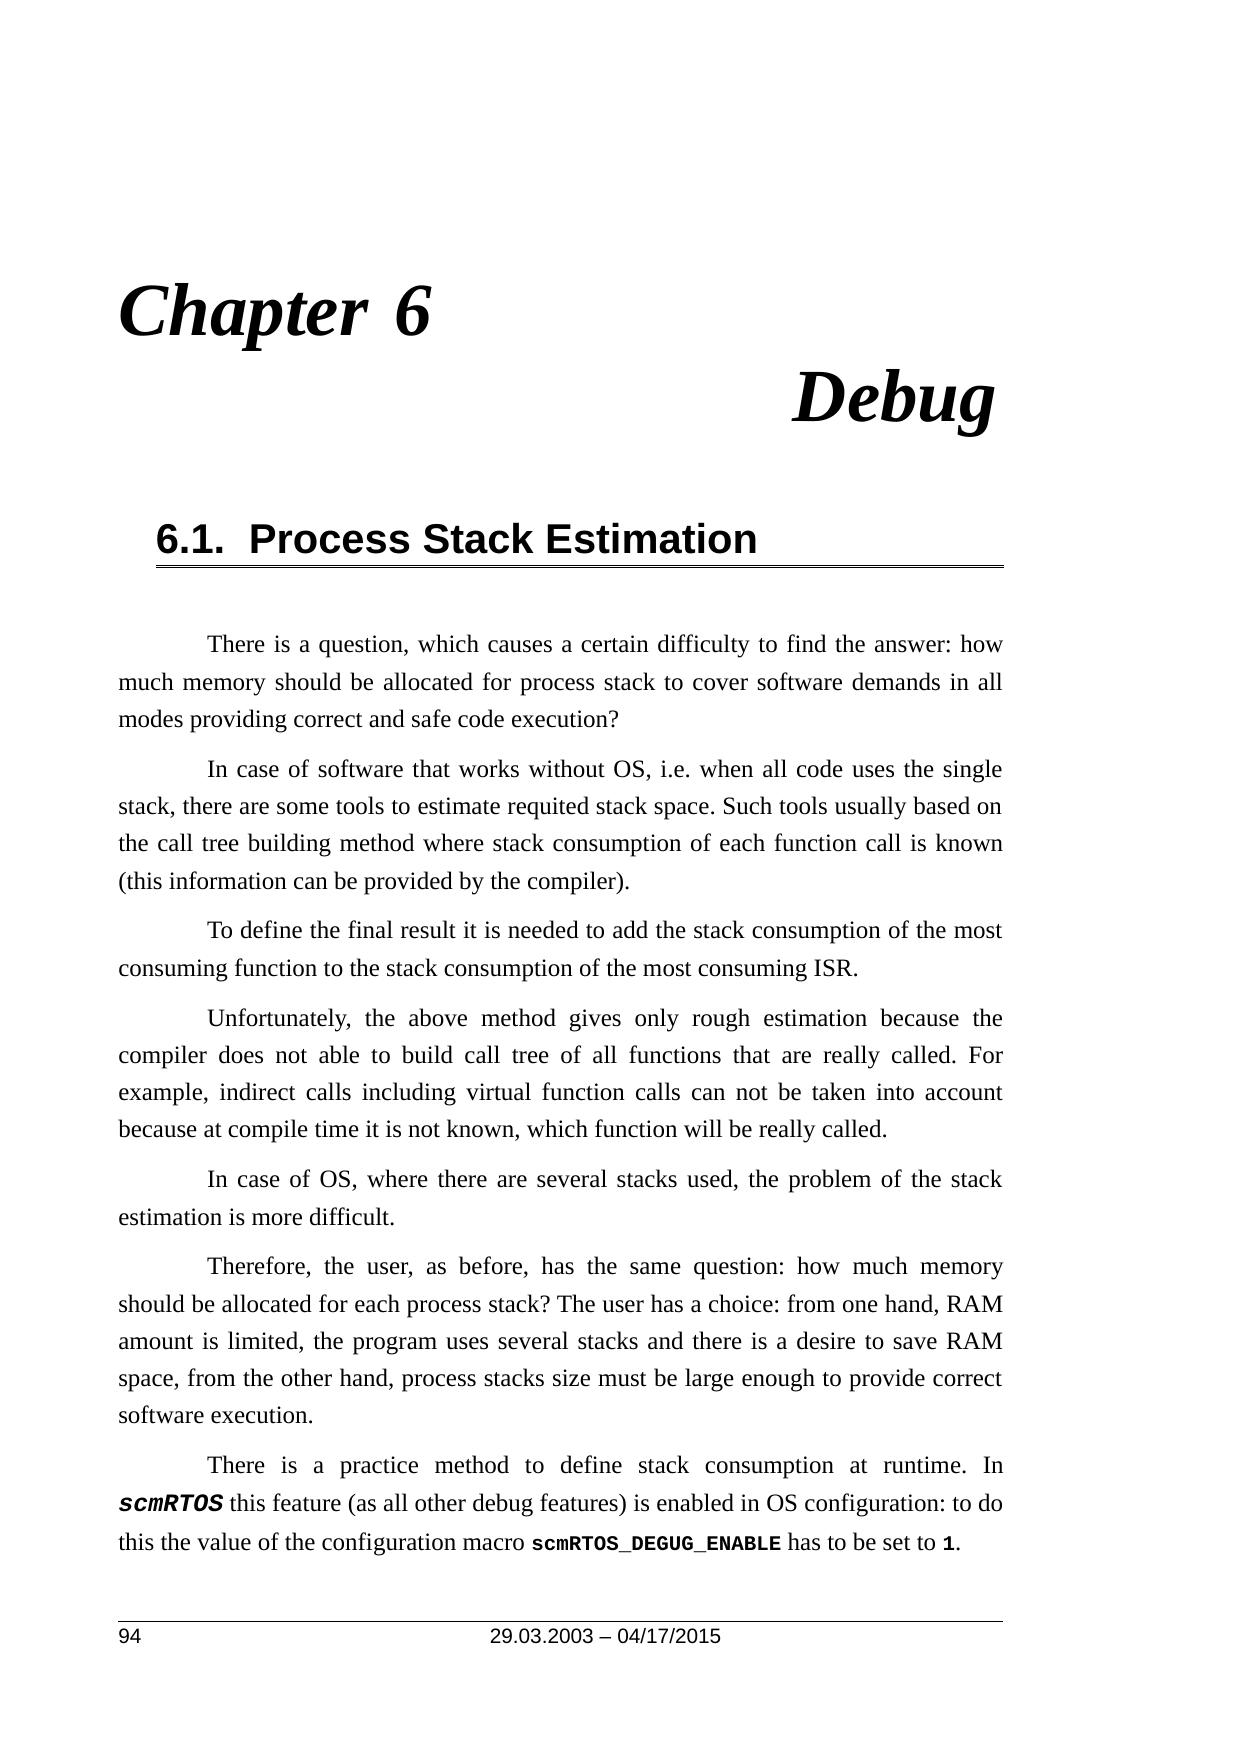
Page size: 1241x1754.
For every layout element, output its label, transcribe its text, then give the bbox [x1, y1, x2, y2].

text Unfortunately, the above method gives only rough estimation because the compiler does not able to build call tree of all functions that are really called. For example, indirect calls including virtual function calls can not be taken into account because at compile time it is not known, which function will be really called. [118, 1003, 1004, 1143]
text There is a question, which causes a certain difficulty to find the answer: how much memory should be allocated for process stack to cover software demands in all modes providing correct and safe code execution? [118, 629, 1004, 733]
text There is a practice method to define stack consumption at runtime. In scmRTOS this feature (as all other debug features) is enabled in OS configuration: to do this the value of the configuration macro scmRTOS_DEGUG_ENABLE has to be set to 1. [118, 1450, 1004, 1557]
text In case of OS, where there are several stacks used, the problem of the stack estimation is more difficult. [118, 1164, 1004, 1230]
text To define the final result it is needed to add the stack consumption of the most consuming function to the stack consumption of the most consuming ISR. [118, 916, 1004, 982]
text In case of software that works without OS, i.e. when all code uses the single stack, there are some tools to estimate requited stack space. Such tools usually based on the call tree building method where stack consumption of each function call is known (this information can be provided by the compiler). [118, 754, 1004, 894]
subtitle Process Stack Estimation [156, 515, 1004, 565]
subtitle Debug [118, 265, 1004, 440]
text Therefore, the user, as before, has the same question: how much memory should be allocated for each process stack? The user has a choice: from one hand, RAM amount is limited, the program uses several stacks and there is a desire to save RAM space, from the other hand, process stacks size must be large enough to provide correct software execution. [118, 1251, 1004, 1429]
